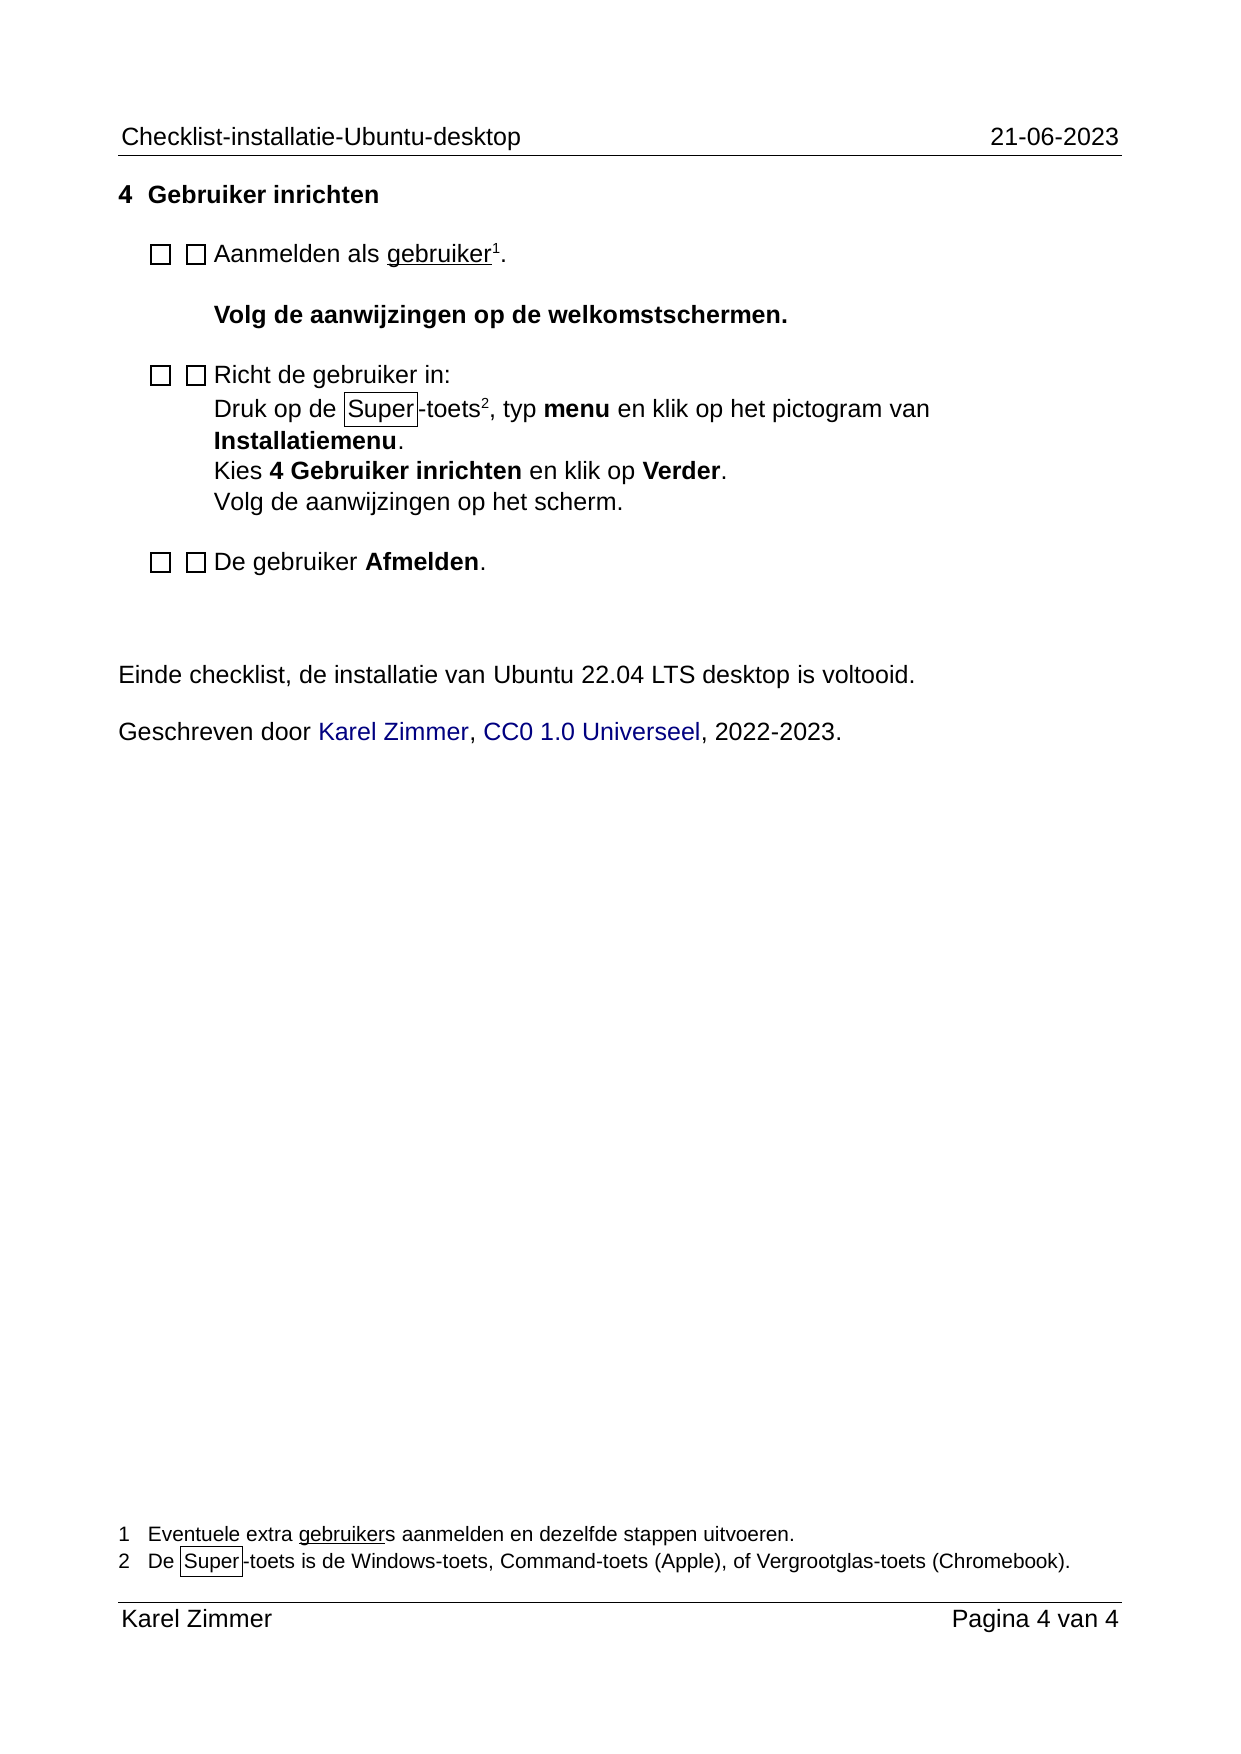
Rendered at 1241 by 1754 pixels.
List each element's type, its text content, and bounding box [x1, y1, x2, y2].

table_cell [177, 330, 213, 360]
table_cell [118, 486, 142, 517]
table_cell [118, 517, 142, 547]
table_header [118, 239, 142, 269]
table_cell Richt de gebruiker in: [213, 360, 1122, 391]
table_cell [177, 456, 213, 486]
table_cell [142, 486, 177, 517]
table_cell Volg de aanwijzingen op het scherm. [213, 486, 1122, 517]
table_header [142, 239, 177, 269]
table_cell [118, 360, 142, 391]
table_cell [177, 486, 213, 517]
table_cell [177, 360, 213, 391]
table_header [177, 239, 213, 269]
list Gebruiker inrichten [118, 177, 1122, 211]
table_cell De gebruiker Afmelden. [213, 547, 1122, 577]
table_cell [142, 391, 177, 456]
text Geschreven door Karel Zimmer, CC0 1.0 Universeel, 2022-2023. [118, 717, 1122, 745]
table_cell [142, 300, 177, 330]
table_cell [142, 456, 177, 486]
table_cell [142, 330, 177, 360]
table_cell Kies 4 Gebruiker inrichten en klik op Verder. [213, 456, 1122, 486]
table_cell [142, 517, 177, 547]
table_cell Volg de aanwijzingen op de welkomstschermen. [213, 300, 1122, 330]
table_cell [177, 269, 213, 300]
table_cell [177, 517, 213, 547]
table_cell [213, 517, 1122, 547]
table_cell [118, 456, 142, 486]
table_cell [142, 547, 177, 577]
table_cell [177, 391, 213, 456]
table_cell [142, 269, 177, 300]
table_cell [118, 269, 142, 300]
table_cell [213, 269, 1122, 300]
table_cell [118, 300, 142, 330]
table_cell [177, 300, 213, 330]
table_cell [142, 360, 177, 391]
table_cell [118, 391, 142, 456]
table_cell [118, 330, 142, 360]
table_cell [118, 547, 142, 577]
table_cell [177, 547, 213, 577]
table_header Aanmelden als gebruiker. [213, 239, 1122, 269]
table_cell [213, 330, 1122, 360]
text Einde checklist, de installatie van Ubuntu 22.04 LTS desktop is voltooid. [118, 661, 1122, 689]
table_cell Druk op de Super-toets, typ menu en klik op het pictogram van Installatiemenu. [213, 391, 1122, 456]
